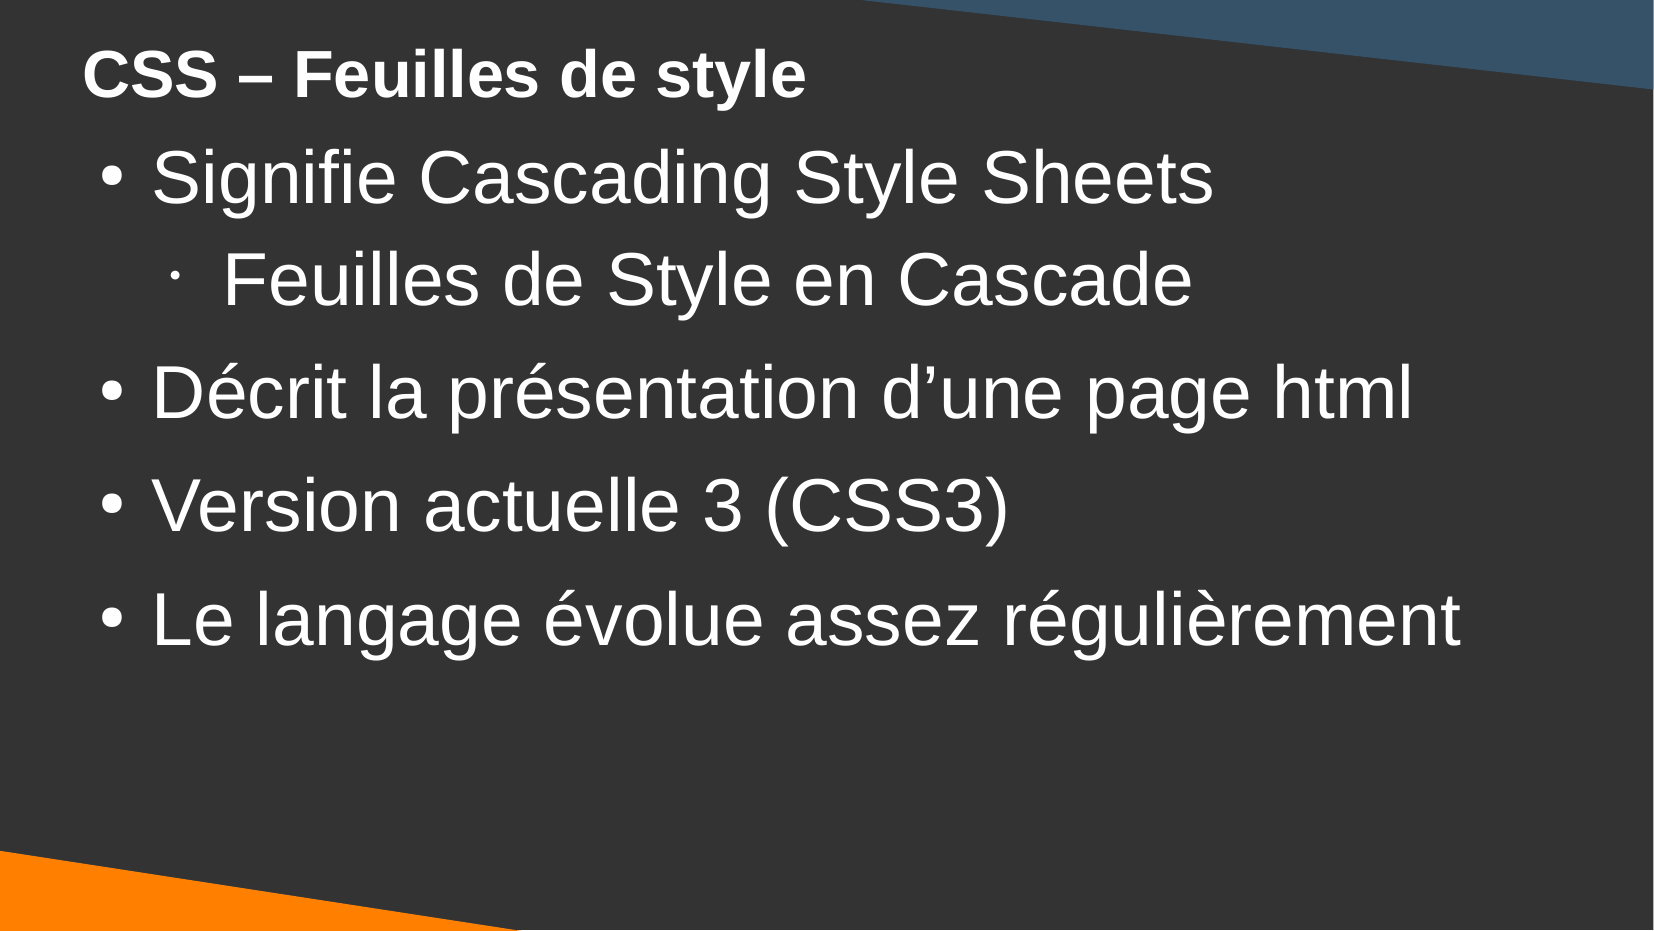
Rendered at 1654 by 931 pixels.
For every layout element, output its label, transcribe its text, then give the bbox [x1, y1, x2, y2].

text_box [0, 850, 522, 931]
text_box [861, 0, 1654, 90]
title CSS – Feuilles de style [82, 37, 1571, 114]
list Signifie Cascading Style Sheets Feuilles de Style en Cascade Décrit la présentation d’une page html Version actuelle 3 (CSS3) Le langage évolue assez régulièrement [80, 135, 1605, 675]
